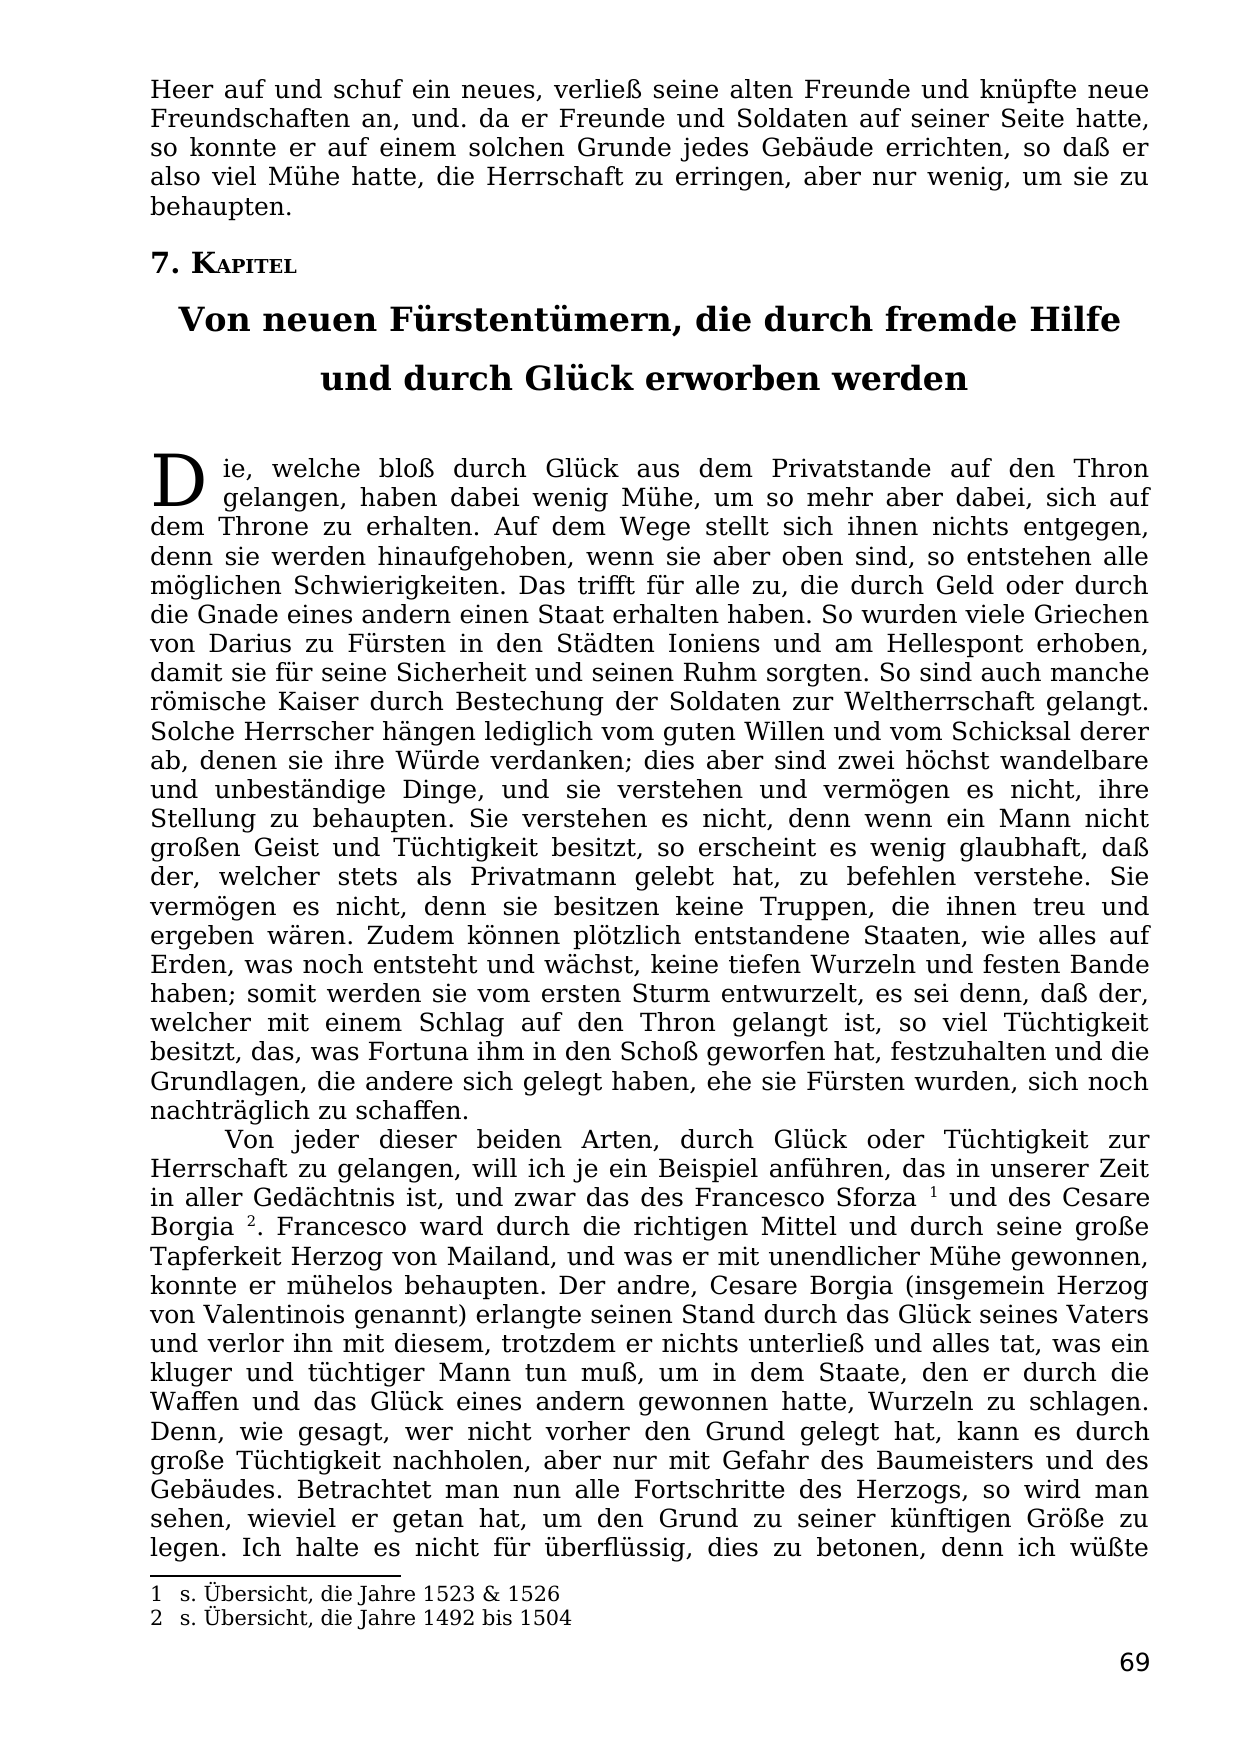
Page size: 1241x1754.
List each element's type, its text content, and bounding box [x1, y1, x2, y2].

text s. Übersicht, die Jahre 1523 & 1526 [150, 1582, 1151, 1606]
text s. Übersicht, die Jahre 1492 bis 1504 [150, 1606, 1151, 1631]
text 7. Kapitel [150, 221, 1151, 280]
text Heer auf und schuf ein neues, verließ seine alten Freunde und knüpfte neue Freundschaften an, und. da er Freunde und Soldaten auf seiner Seite hatte, so konnte er auf einem solchen Grunde jedes Gebäude errichten, so daß er also viel Mühe hatte, die Herrschaft zu erringen, aber nur wenig, um sie zu behaupten. [150, 75, 1151, 221]
text Von neuen Fürstentümern, die durch fremde Hilfe und durch Glück erworben werden [150, 280, 1151, 398]
text Von jeder dieser beiden Arten, durch Glück oder Tüchtigkeit zur Herrschaft zu gelangen, will ich je ein Beispiel anführen‚ das in unserer Zeit in aller Gedächtnis ist, und zwar das des Francesco Sforza und des Cesare Borgia . Francesco ward durch die richtigen Mittel und durch seine große Tapferkeit Herzog von Mailand, und was er mit unendlicher Mühe gewonnen, konnte er mühelos behaupten. Der andre, Cesare Borgia (insgemein Herzog von Valentinois genannt) erlangte seinen Stand durch das Glück seines Vaters und verlor ihn mit diesem, trotzdem er nichts unterließ und alles tat, was ein kluger und tüchtiger Mann tun muß, um in dem Staate, den er durch die Waffen und das Glück eines andern gewonnen hatte, Wurzeln zu schlagen. Denn, wie gesagt, wer nicht vorher den Grund gelegt hat, kann es durch große Tüchtigkeit nachholen, aber nur mit Gefahr des Baumeisters und des Gebäudes. Betrachtet man nun alle Fortschritte des Herzogs, so wird man sehen, wieviel er getan hat, um den Grund zu seiner künftigen Größe zu legen. Ich halte es nicht für überflüssig, dies zu betonen, denn ich wüßte [150, 1125, 1151, 1562]
text Die, welche bloß durch Glück aus dem Privatstande auf den Thron gelangen, haben dabei wenig Mühe, um so mehr aber dabei, sich auf dem Throne zu erhalten. Auf dem Wege stellt sich ihnen nichts entgegen, denn sie werden hinaufgehoben, wenn sie aber oben sind, so entstehen alle möglichen Schwierigkeiten. Das trifft für alle zu, die durch Geld oder durch die Gnade eines andern einen Staat erhalten haben. So wurden viele Griechen von Darius zu Fürsten in den Städten Ioniens und am Hellespont erhoben, damit sie für seine Sicherheit und seinen Ruhm sorgten. So sind auch manche römische Kaiser durch Bestechung der Soldaten zur Weltherrschaft gelangt. Solche Herrscher hängen lediglich vom guten Willen und vom Schicksal derer ab, denen sie ihre Würde verdanken; dies aber sind zwei höchst wandelbare und unbeständige Dinge, und sie verstehen und vermögen es nicht, ihre Stellung zu behaupten. Sie verstehen es nicht, denn wenn ein Mann nicht großen Geist und Tüchtigkeit besitzt, so erscheint es wenig glaubhaft, daß der, welcher stets als Privatmann gelebt hat, zu befehlen verstehe. Sie vermögen es nicht, denn sie besitzen keine Truppen, die ihnen treu und ergeben wären. Zudem können plötzlich entstandene Staaten, wie alles auf Erden, was noch entsteht und wächst, keine tiefen Wurzeln und festen Bande haben; somit werden sie vom ersten Sturm entwurzelt, es sei denn, daß der, welcher mit einem Schlag auf den Thron gelangt ist, so viel Tüchtigkeit besitzt, das, was Fortuna ihm in den Schoß geworfen hat, festzuhalten und die Grundlagen, die andere sich gelegt haben, ehe sie Fürsten wurden, sich noch nachträglich zu schaffen. [150, 454, 1151, 1125]
